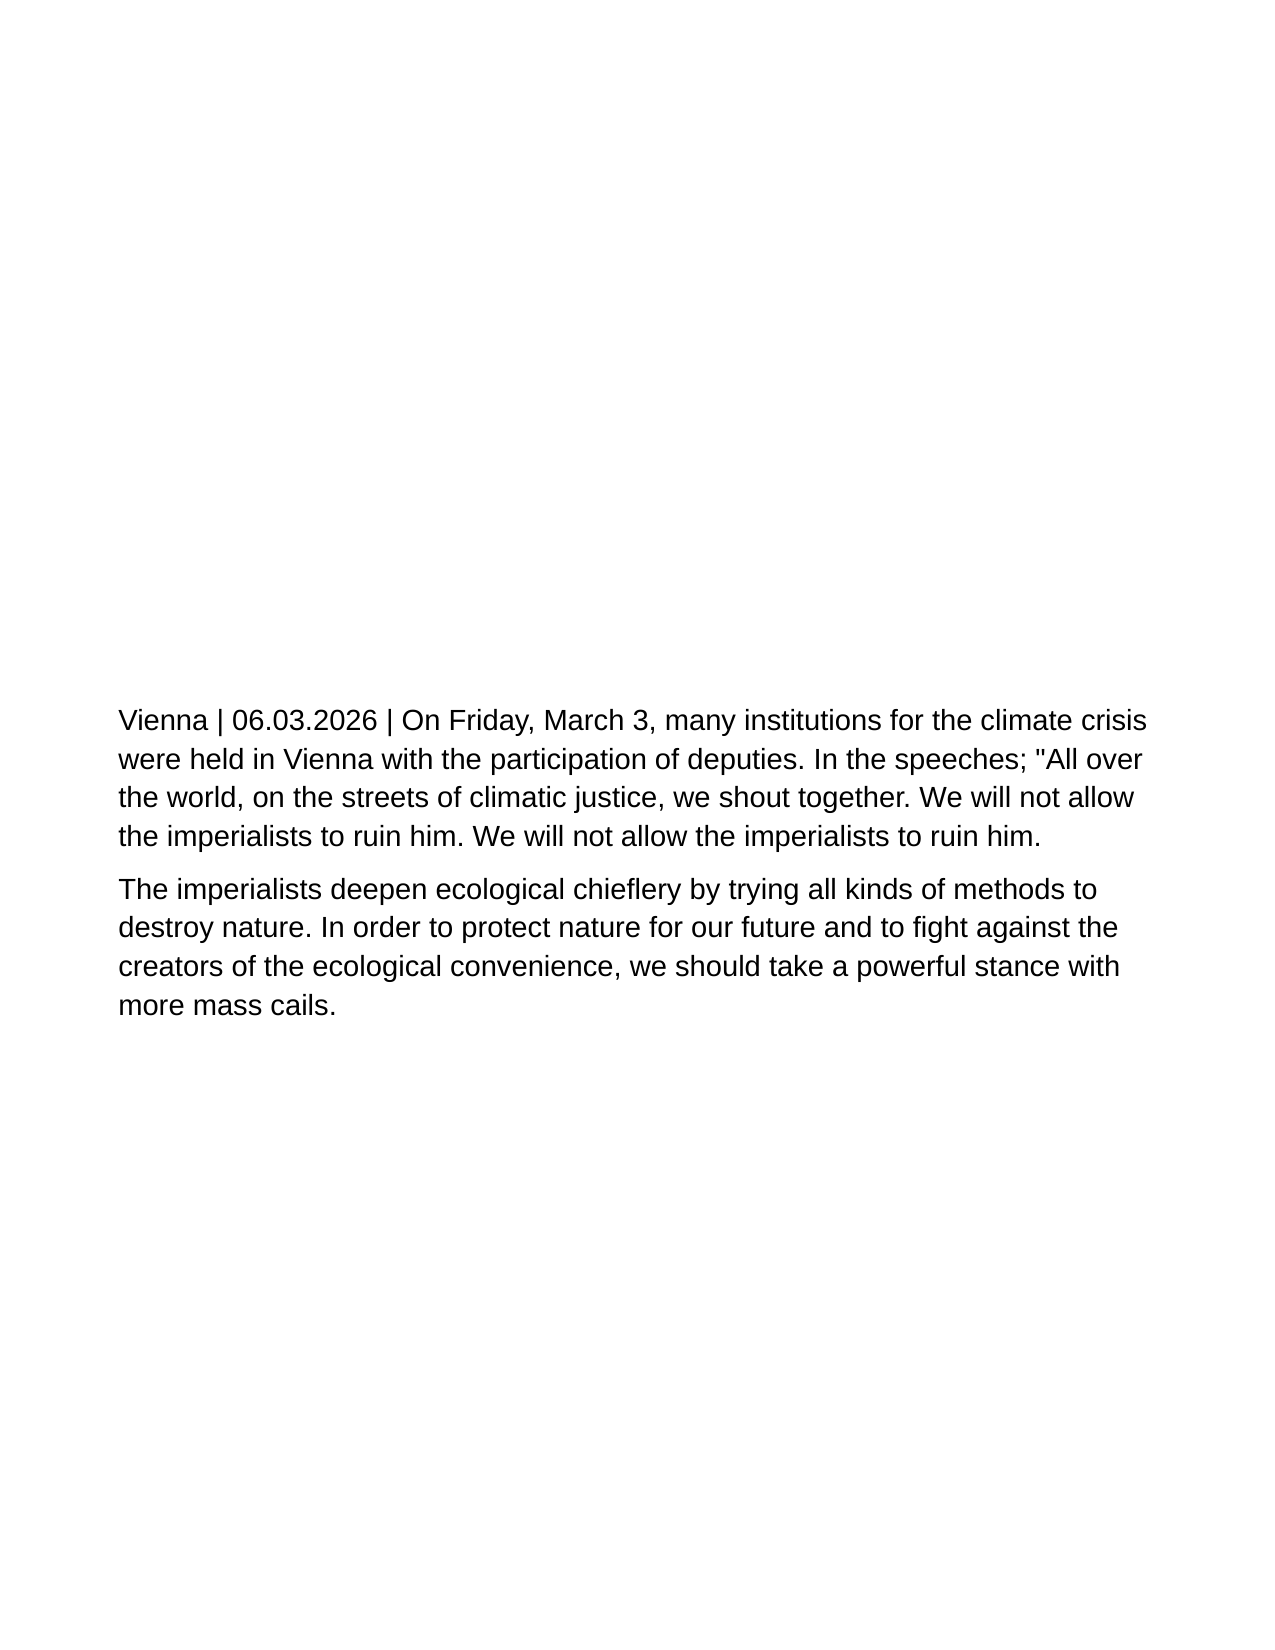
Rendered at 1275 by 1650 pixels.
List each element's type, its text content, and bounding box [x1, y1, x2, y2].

text The imperialists deepen ecological chieflery by trying all kinds of methods to destroy nature. In order to protect nature for our future and to fight against the creators of the ecological convenience, we should take a powerful stance with more mass cails. [118, 872, 1157, 1021]
text Vienna | 06.03.2026 | On Friday, March 3, many institutions for the climate crisis were held in Vienna with the participation of deputies. In the speeches; "All over the world, on the streets of climatic justice, we shout together. We will not allow the imperialists to ruin him. We will not allow the imperialists to ruin him. [118, 118, 1157, 852]
